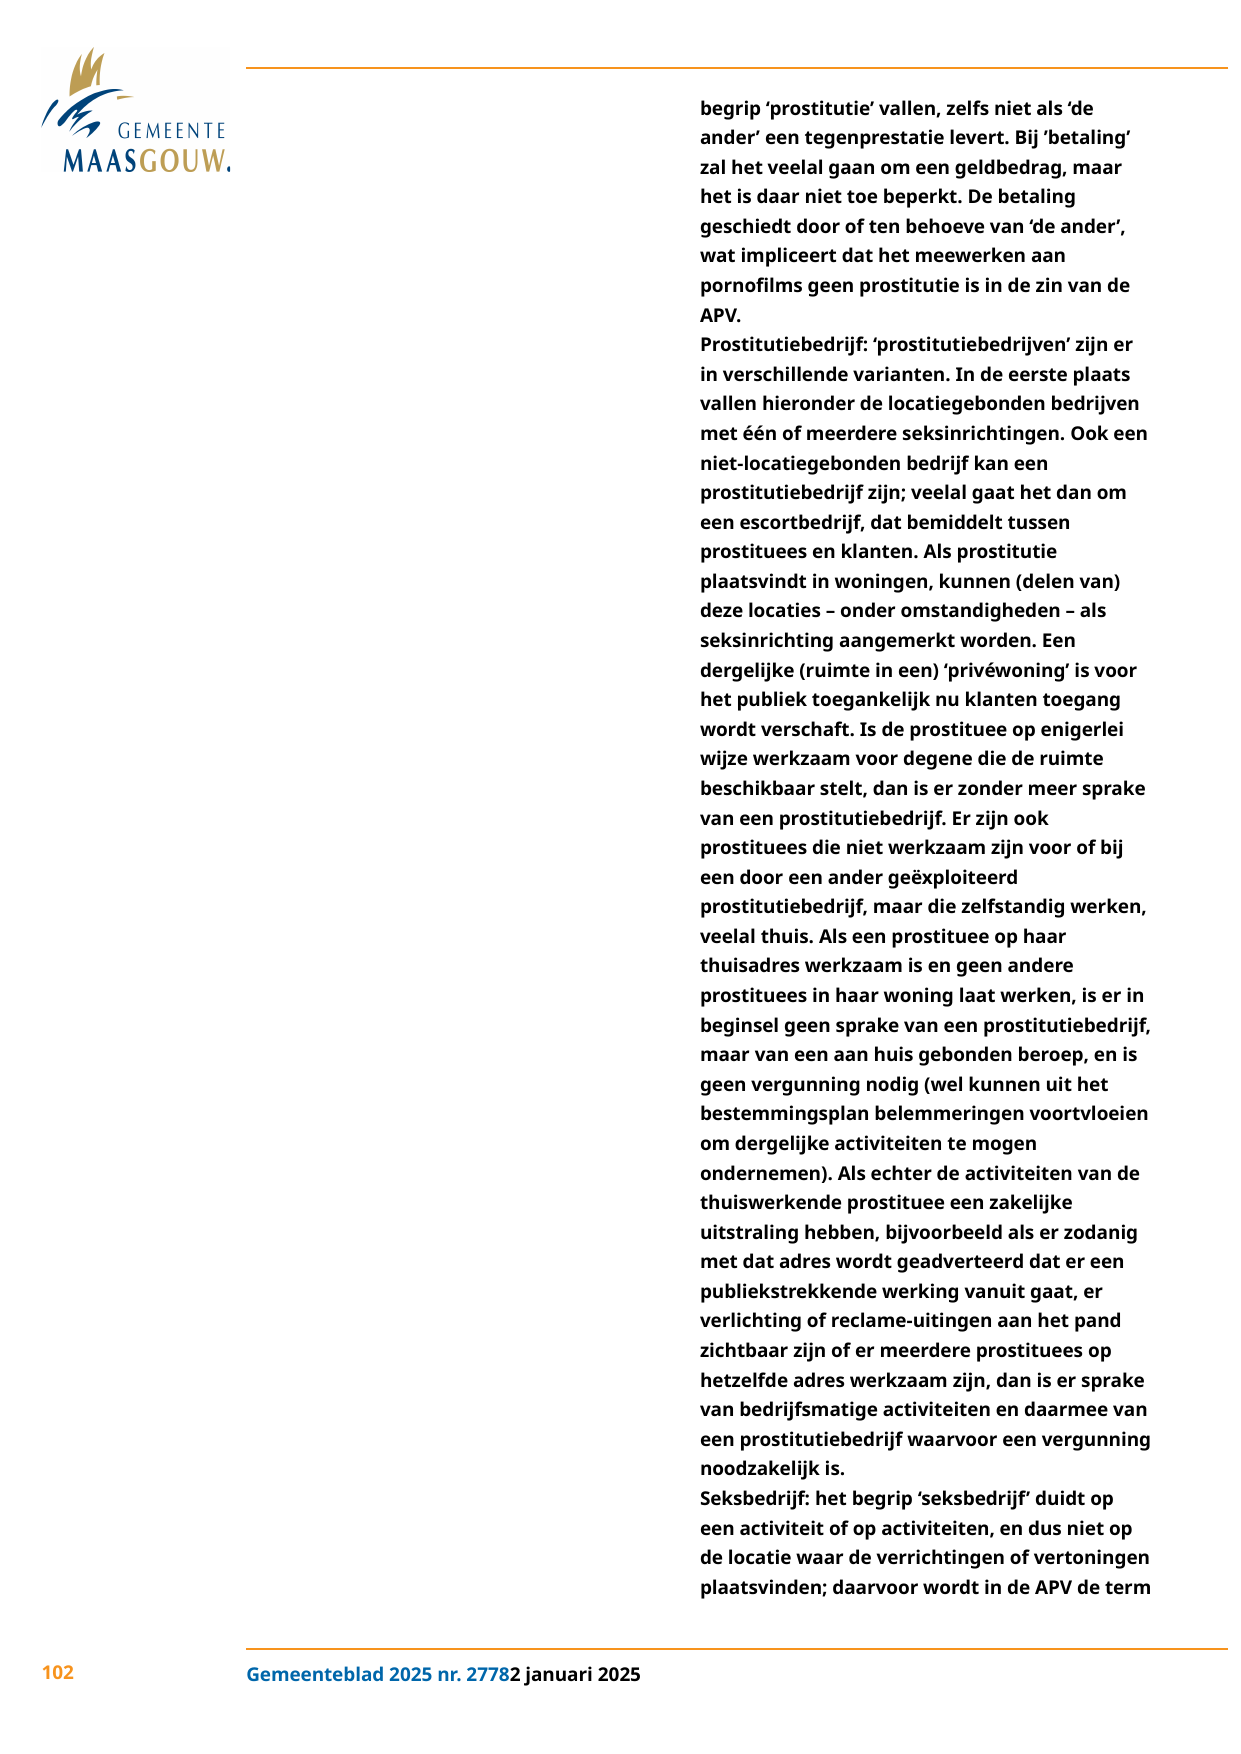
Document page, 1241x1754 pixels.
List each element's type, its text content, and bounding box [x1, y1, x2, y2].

picture [41, 47, 231, 172]
table_cell [248, 95, 700, 1600]
table_cell begrip ‘prostitutie’ vallen, zelfs niet als ‘de ander’ een tegenprestatie levert. Bij ’betaling’ zal het veelal gaan om een geldbedrag, maar het is daar niet toe beperkt. De betaling geschiedt door of ten behoeve van ‘de ander’, wat impliceert dat het meewerken aan pornofilms geen prostitutie is in de zin van de APV. Prostitutiebedrijf: ‘prostitutiebedrijven’ zijn er in verschillende varianten. In de eerste plaats vallen hieronder de locatiegebonden bedrijven met één of meerdere seksinrichtingen. Ook een niet-locatiegebonden bedrijf kan een prostitutiebedrijf zijn; veelal gaat het dan om een escortbedrijf, dat bemiddelt tussen prostituees en klanten. Als prostitutie plaatsvindt in woningen, kunnen (delen van) deze locaties – onder omstandigheden – als seksinrichting aangemerkt worden. Een dergelijke (ruimte in een) ‘privéwoning’ is voor het publiek toegankelijk nu klanten toegang wordt verschaft. Is de prostituee op enigerlei wijze werkzaam voor degene die de ruimte beschikbaar stelt, dan is er zonder meer sprake van een prostitutiebedrijf. Er zijn ook prostituees die niet werkzaam zijn voor of bij een door een ander geëxploiteerd prostitutiebedrijf, maar die zelfstandig werken, veelal thuis. Als een prostituee op haar thuisadres werkzaam is en geen andere prostituees in haar woning laat werken, is er in beginsel geen sprake van een prostitutiebedrijf, maar van een aan huis gebonden beroep, en is geen vergunning nodig (wel kunnen uit het bestemmingsplan belemmeringen voortvloeien om dergelijke activiteiten te mogen ondernemen). Als echter de activiteiten van de thuiswerkende prostituee een zakelijke uitstraling hebben, bijvoorbeeld als er zodanig met dat adres wordt geadverteerd dat er een publiekstrekkende werking vanuit gaat, er verlichting of reclame-uitingen aan het pand zichtbaar zijn of er meerdere prostituees op hetzelfde adres werkzaam zijn, dan is er sprake van bedrijfsmatige activiteiten en daarmee van een prostitutiebedrijf waarvoor een vergunning noodzakelijk is. Seksbedrijf: het begrip ‘seksbedrijf’ duidt op een activiteit of op activiteiten, en dus niet op de locatie waar de verrichtingen of vertoningen plaatsvinden; daarvoor wordt in de APV de term [700, 95, 1152, 1600]
